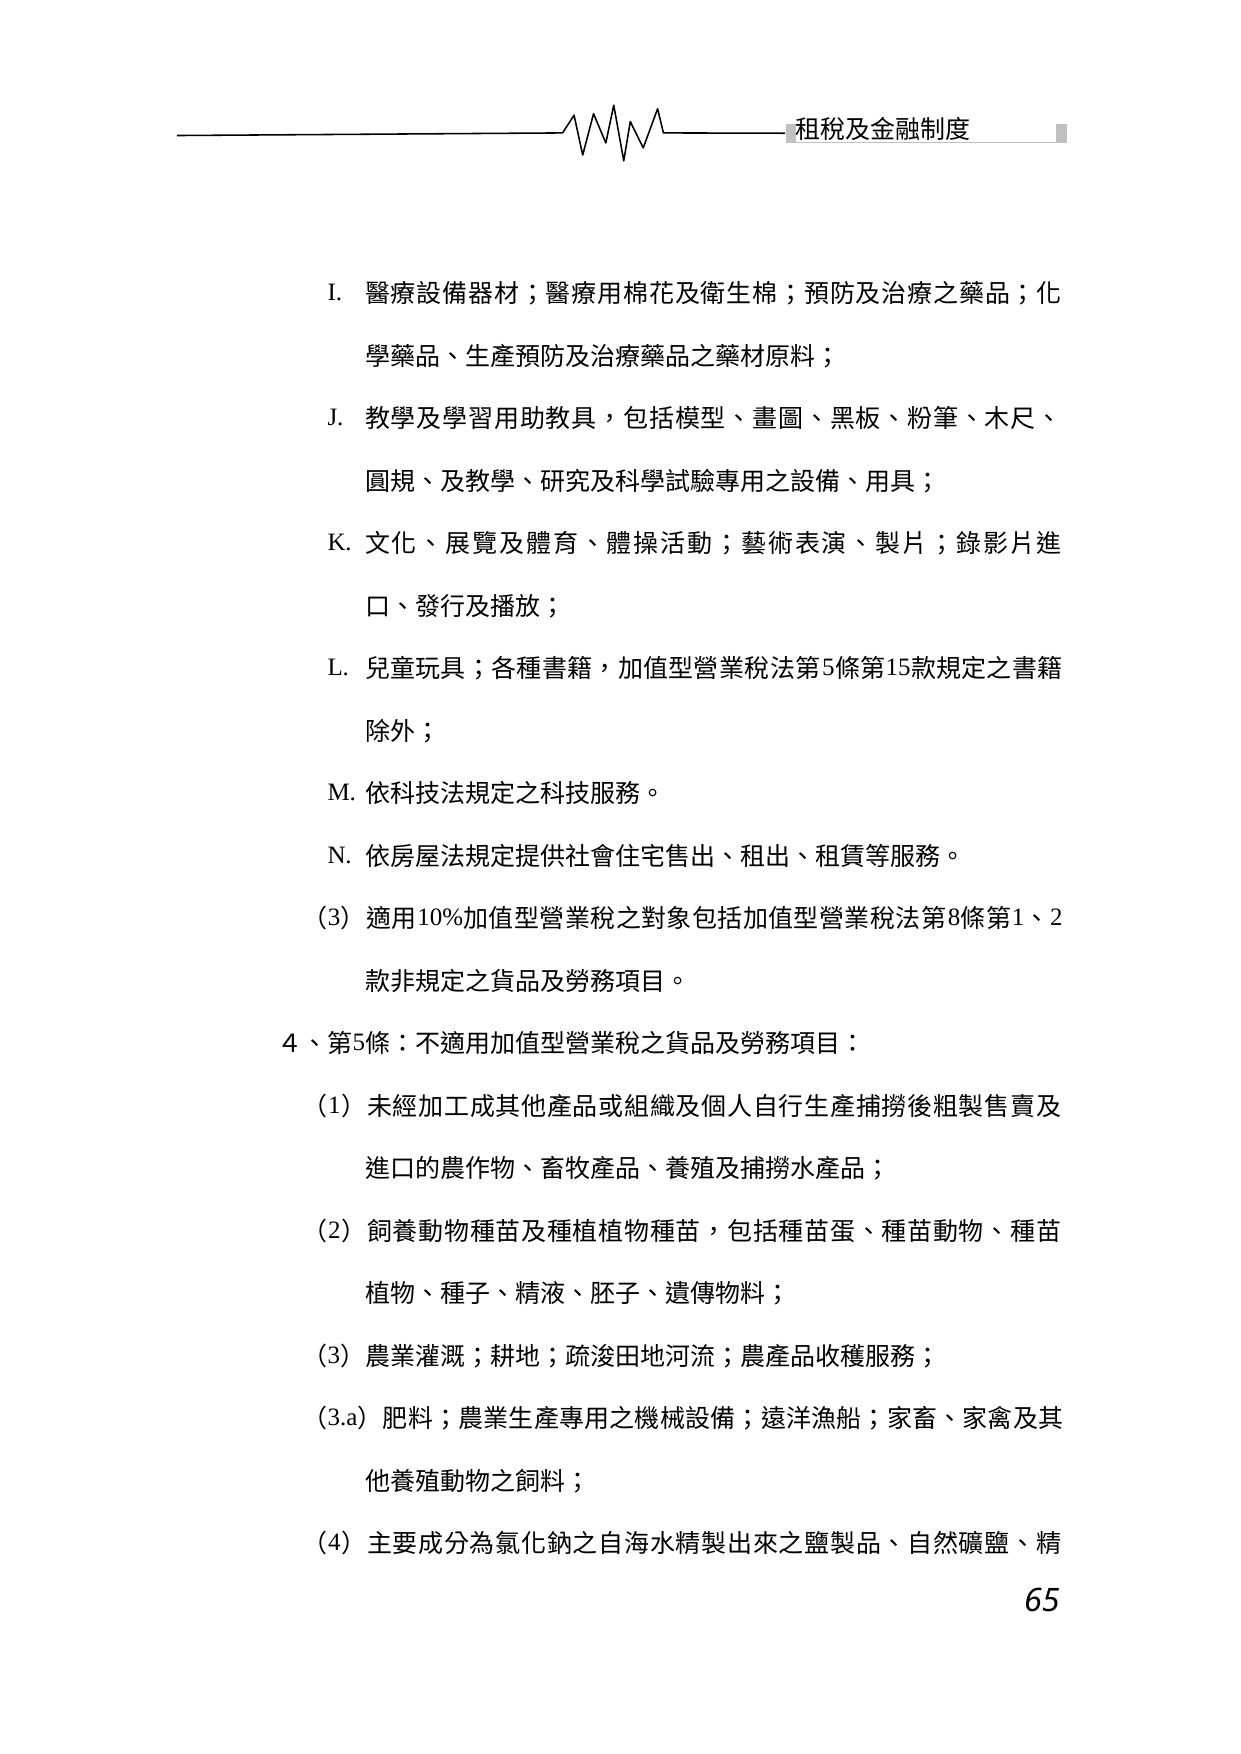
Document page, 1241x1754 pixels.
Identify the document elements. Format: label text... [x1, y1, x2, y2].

text K. 文化、展覽及體育、體操活動；藝術表演、製片；錄影片進口、發行及播放； [327, 500, 1063, 625]
text （3.a）肥料；農業生產專用之機械設備；遠洋漁船；家畜、家禽及其他養殖動物之飼料； [302, 1375, 1063, 1500]
text ４、第5條：不適用加值型營業稅之貨品及勞務項目： [277, 1000, 1063, 1063]
text （3）適用10%加值型營業稅之對象包括加值型營業稅法第8條第1、2款非規定之貨品及勞務項目。 [302, 875, 1063, 1000]
text （3）農業灌溉；耕地；疏浚田地河流；農產品收穫服務； [302, 1313, 1063, 1375]
text （2）飼養動物種苗及種植植物種苗，包括種苗蛋、種苗動物、種苗植物、種子、精液、胚子、遺傳物料； [302, 1188, 1063, 1313]
text （4）主要成分為氯化鈉之自海水精製出來之鹽製品、自然礦鹽、精 [302, 1500, 1063, 1563]
text N. 依房屋法規定提供社會住宅售出、租出、租賃等服務。 [327, 813, 1063, 875]
text （1）未經加工成其他產品或組織及個人自行生產捕撈後粗製售賣及進口的農作物、畜牧產品、養殖及捕撈水產品； [302, 1063, 1063, 1188]
text J. 教學及學習用助教具，包括模型、畫圖、黑板、粉筆、木尺、圓規、及教學、研究及科學試驗專用之設備、用具； [327, 375, 1063, 500]
text I. 醫療設備器材；醫療用棉花及衛生棉；預防及治療之藥品；化學藥品、生產預防及治療藥品之藥材原料； [327, 250, 1063, 375]
text L. 兒童玩具；各種書籍，加值型營業稅法第5條第15款規定之書籍除外； [327, 625, 1063, 750]
text M. 依科技法規定之科技服務。 [327, 750, 1063, 813]
